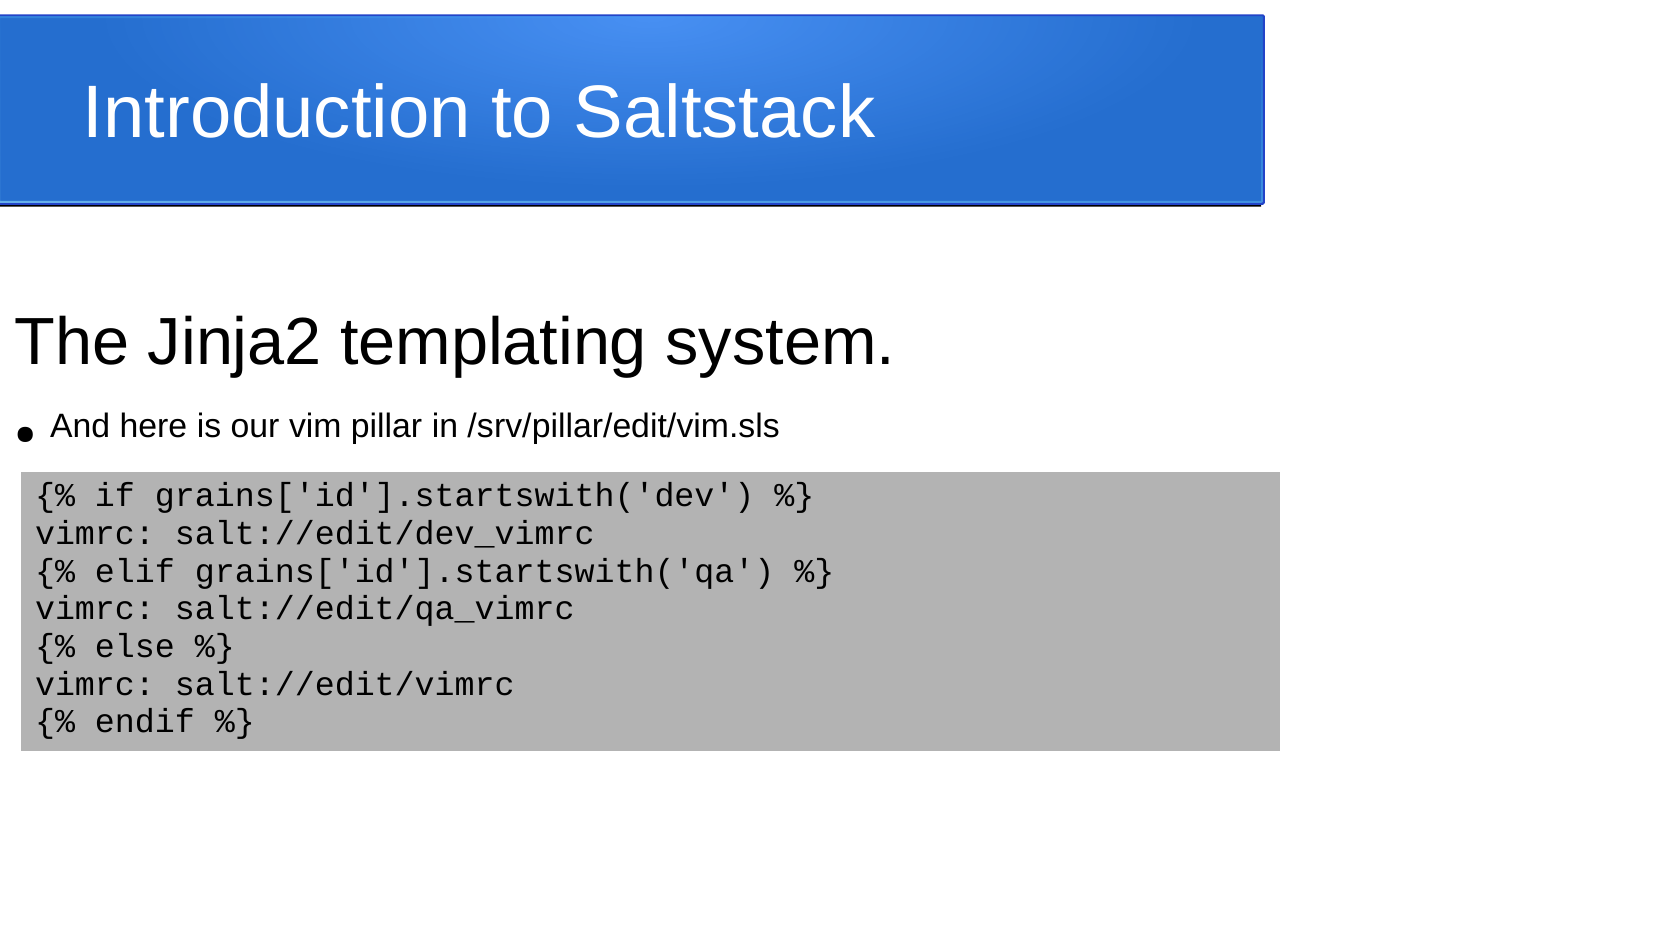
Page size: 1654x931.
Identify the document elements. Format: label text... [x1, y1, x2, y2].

text_box The Jinja2 templating system. And here is our vim pillar in /srv/pillar/edit/vim.sls [0, 296, 1654, 931]
subtitle [82, 127, 1571, 296]
title Introduction to Saltstack [82, 35, 1235, 127]
table_header {% if grains['id'].startswith('dev') %} vimrc: salt://edit/dev_vimrc {% elif grains['id'].startswith('qa') %} vimrc: salt://edit/qa_vimrc {% else %} vimrc: salt://edit/vimrc {% endif %} [21, 472, 1280, 751]
